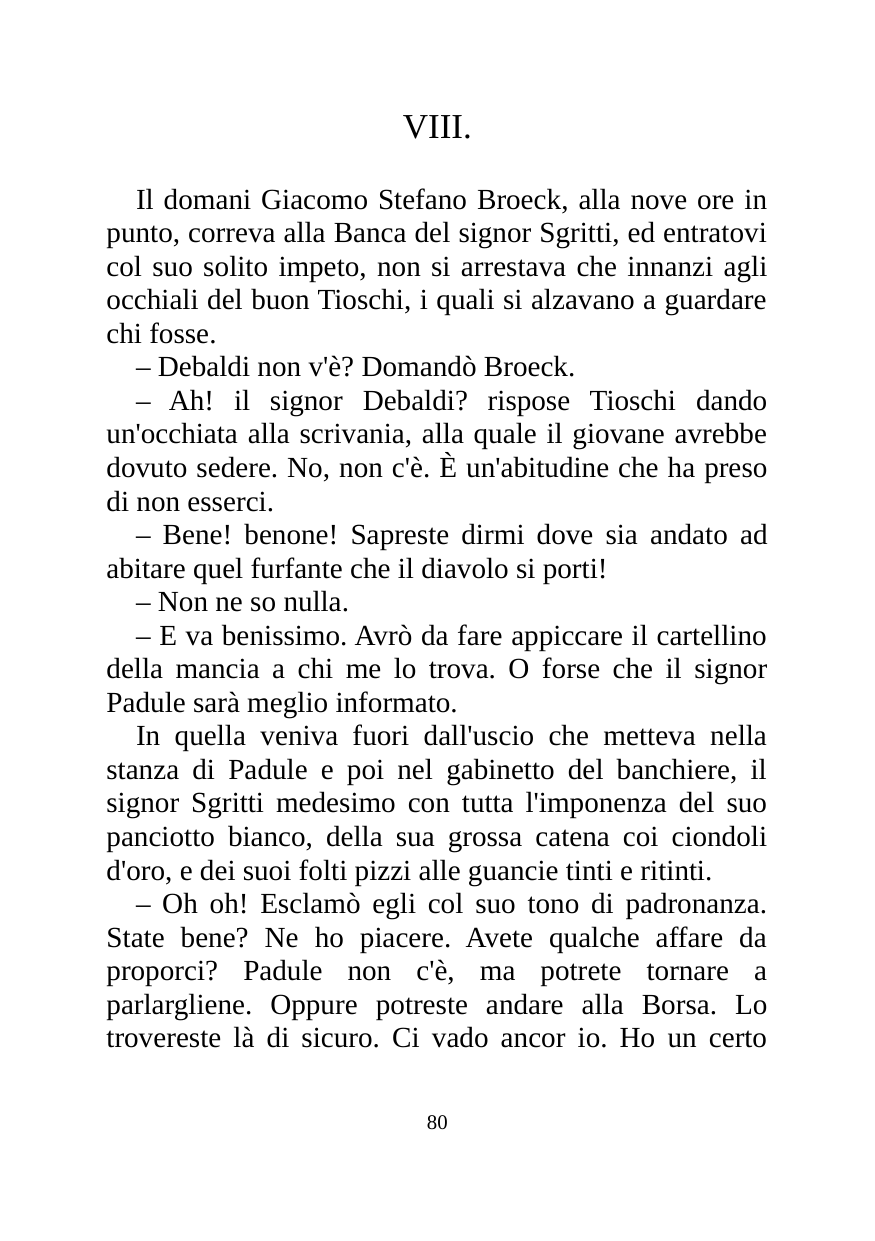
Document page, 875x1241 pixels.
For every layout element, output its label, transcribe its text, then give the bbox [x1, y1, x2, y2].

text – Ah! il signor Debaldi? rispose Tioschi dando un'occhiata alla scrivania, alla quale il giovane avrebbe dovuto sedere. No, non c'è. È un'abitudine che ha preso di non esserci. [106, 383, 768, 517]
subtitle VIII. [106, 106, 768, 146]
text – E va benissimo. Avrò da fare appiccare il cartellino della mancia a chi me lo trova. O forse che il signor Padule sarà meglio informato. [106, 618, 768, 718]
text In quella veniva fuori dall'uscio che metteva nella stanza di Padule e poi nel gabinetto del banchiere, il signor Sgritti medesimo con tutta l'imponenza del suo panciotto bianco, della sua grossa catena coi ciondoli d'oro, e dei suoi folti pizzi alle guancie tinti e ritinti. [106, 718, 768, 886]
text – Bene! benone! Sapreste dirmi dove sia andato ad abitare quel furfante che il diavolo si porti! [106, 517, 768, 584]
text – Debaldi non v'è? Domandò Broeck. [106, 349, 768, 383]
text – Oh oh! Esclamò egli col suo tono di padronanza. State bene? Ne ho piacere. Avete qualche affare da proporci? Padule non c'è, ma potrete tornare a parlargliene. Oppure potreste andare alla Borsa. Lo trovereste là di sicuro. Ci vado ancor io. Ho un certo [106, 886, 768, 1054]
text Il domani Giacomo Stefano Broeck, alla nove ore in punto, correva alla Banca del signor Sgritti, ed entratovi col suo solito impeto, non si arrestava che innanzi agli occhiali del buon Tioschi, i quali si alzavano a guardare chi fosse. [106, 182, 768, 349]
text – Non ne so nulla. [106, 584, 768, 618]
